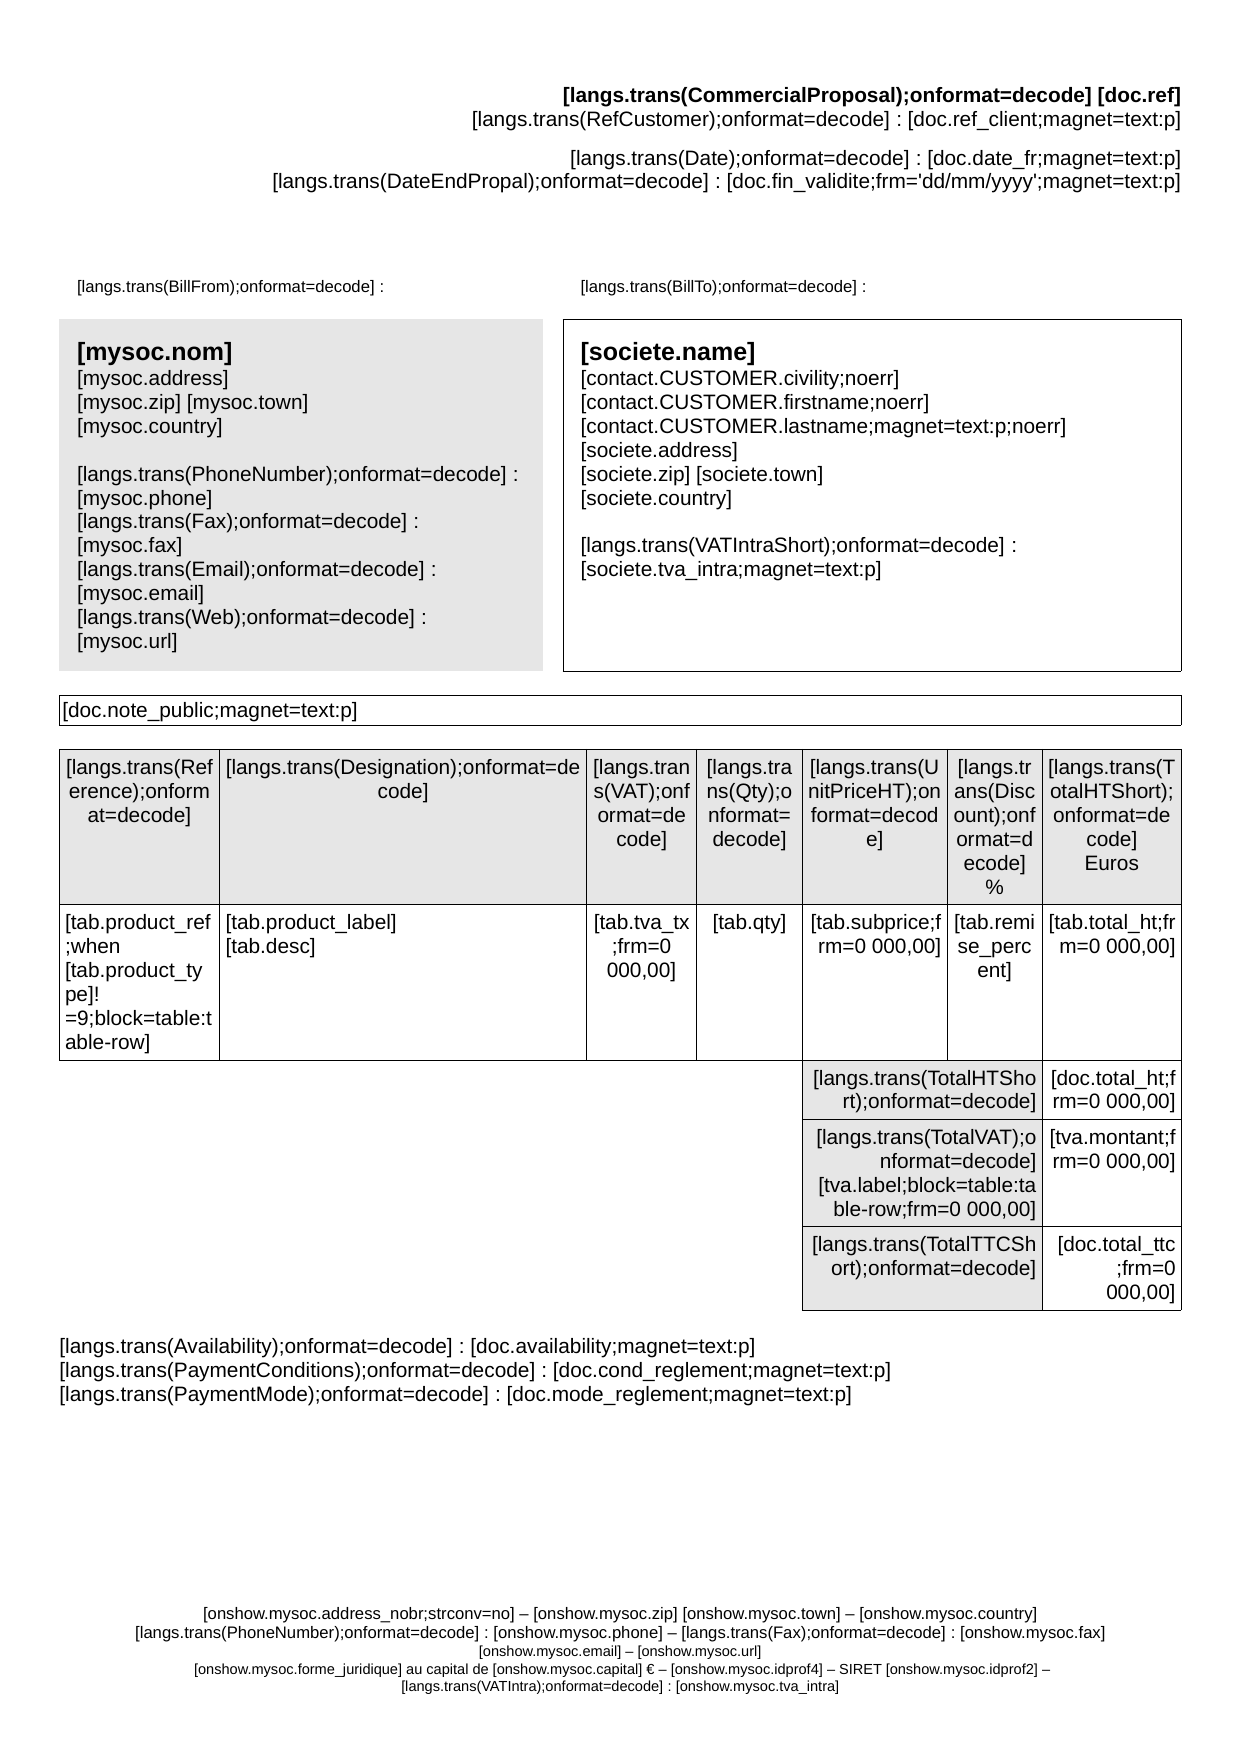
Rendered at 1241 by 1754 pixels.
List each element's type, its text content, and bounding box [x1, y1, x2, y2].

table_cell [doc.total_ht;frm=0 000,00] [1043, 1061, 1181, 1119]
table_cell [220, 1061, 586, 1119]
table_header [langs.trans(Designation);onformat=decode] [220, 750, 586, 904]
text [langs.trans(PaymentConditions);onformat=decode] : [doc.cond_reglement;magnet=text:p] [59, 1358, 1181, 1382]
table_header [langs.trans(VAT);onformat=decode] [587, 750, 696, 904]
table_header [543, 259, 563, 319]
table_cell [220, 1119, 586, 1226]
table_cell [tab.remise_percent] [948, 905, 1042, 1059]
table_header [langs.trans(Discount);onformat=decode] % [948, 750, 1042, 904]
table_cell [societe.name] [contact.CUSTOMER.civility;noerr] [contact.CUSTOMER.firstname;noerr] [contact.CUSTOMER.lastname;magnet=text:p;noerr] [societe.address] [societe.zip] [societe.town] [societe.country] [langs.trans(VATIntraShort);onformat=decode] : [societe.tva_intra;magnet=text:p] [564, 320, 1181, 671]
table_cell [tab.tva_tx;frm=0 000,00] [587, 905, 696, 1059]
table_header [langs.trans(TotalHTShort);onformat=decode] Euros [1043, 750, 1181, 904]
table_cell [tab.subprice;frm=0 000,00] [803, 905, 947, 1059]
text [langs.trans(Availability);onformat=decode] : [doc.availability;magnet=text:p] [59, 1334, 1181, 1358]
table_cell [doc.total_ttc;frm=0 000,00] [1043, 1227, 1181, 1310]
table_cell [langs.trans(TotalVAT);onformat=decode] [tva.label;block=table:table-row;frm=0 000,00] [803, 1120, 1042, 1226]
table_cell [tab.product_ref;when [tab.product_type]!=9;block=table:table-row] [60, 905, 219, 1059]
table_header [langs.trans(Reference);onformat=decode] [60, 750, 219, 904]
table_cell [langs.trans(TotalTTCShort);onformat=decode] [803, 1227, 1042, 1310]
table_cell [mysoc.nom] [mysoc.address] [mysoc.zip] [mysoc.town] [mysoc.country] [langs.trans(PhoneNumber);onformat=decode] : [mysoc.phone] [langs.trans(Fax);onformat=decode] : [mysoc.fax] [langs.trans(Email);onformat=decode] : [mysoc.email] [langs.trans(Web);onformat=decode] : [mysoc.url] [59, 319, 543, 671]
table_cell [586, 1119, 696, 1226]
text [langs.trans(PaymentMode);onformat=decode] : [doc.mode_reglement;magnet=text:p] [59, 1382, 1181, 1406]
table_header [langs.trans(UnitPriceHT);onformat=decode] [803, 750, 947, 904]
table_cell [59, 1061, 219, 1119]
table_cell [tab.qty] [697, 905, 802, 1059]
table_header [langs.trans(Qty);onformat=decode] [697, 750, 802, 904]
table_cell [220, 1226, 586, 1310]
table_cell [696, 1061, 802, 1119]
table_cell [586, 1226, 696, 1310]
text [doc.note_public;magnet=text:p] [60, 696, 1181, 725]
table_cell [tab.product_label] [tab.desc] [220, 905, 586, 1059]
table_cell [696, 1226, 802, 1310]
table_cell [696, 1119, 802, 1226]
table_cell [tab.total_ht;frm=0 000,00] [1043, 905, 1181, 1059]
table_cell [543, 319, 563, 671]
table_header [langs.trans(BillFrom);onformat=decode] : [59, 259, 543, 319]
table_cell [tva.montant;frm=0 000,00] [1043, 1120, 1181, 1226]
table_header [langs.trans(BillTo);onformat=decode] : [563, 259, 1181, 319]
table_cell [59, 1119, 219, 1226]
table_cell [59, 1226, 219, 1310]
table_cell [langs.trans(TotalHTShort);onformat=decode] [803, 1061, 1042, 1119]
table_cell [586, 1061, 696, 1119]
